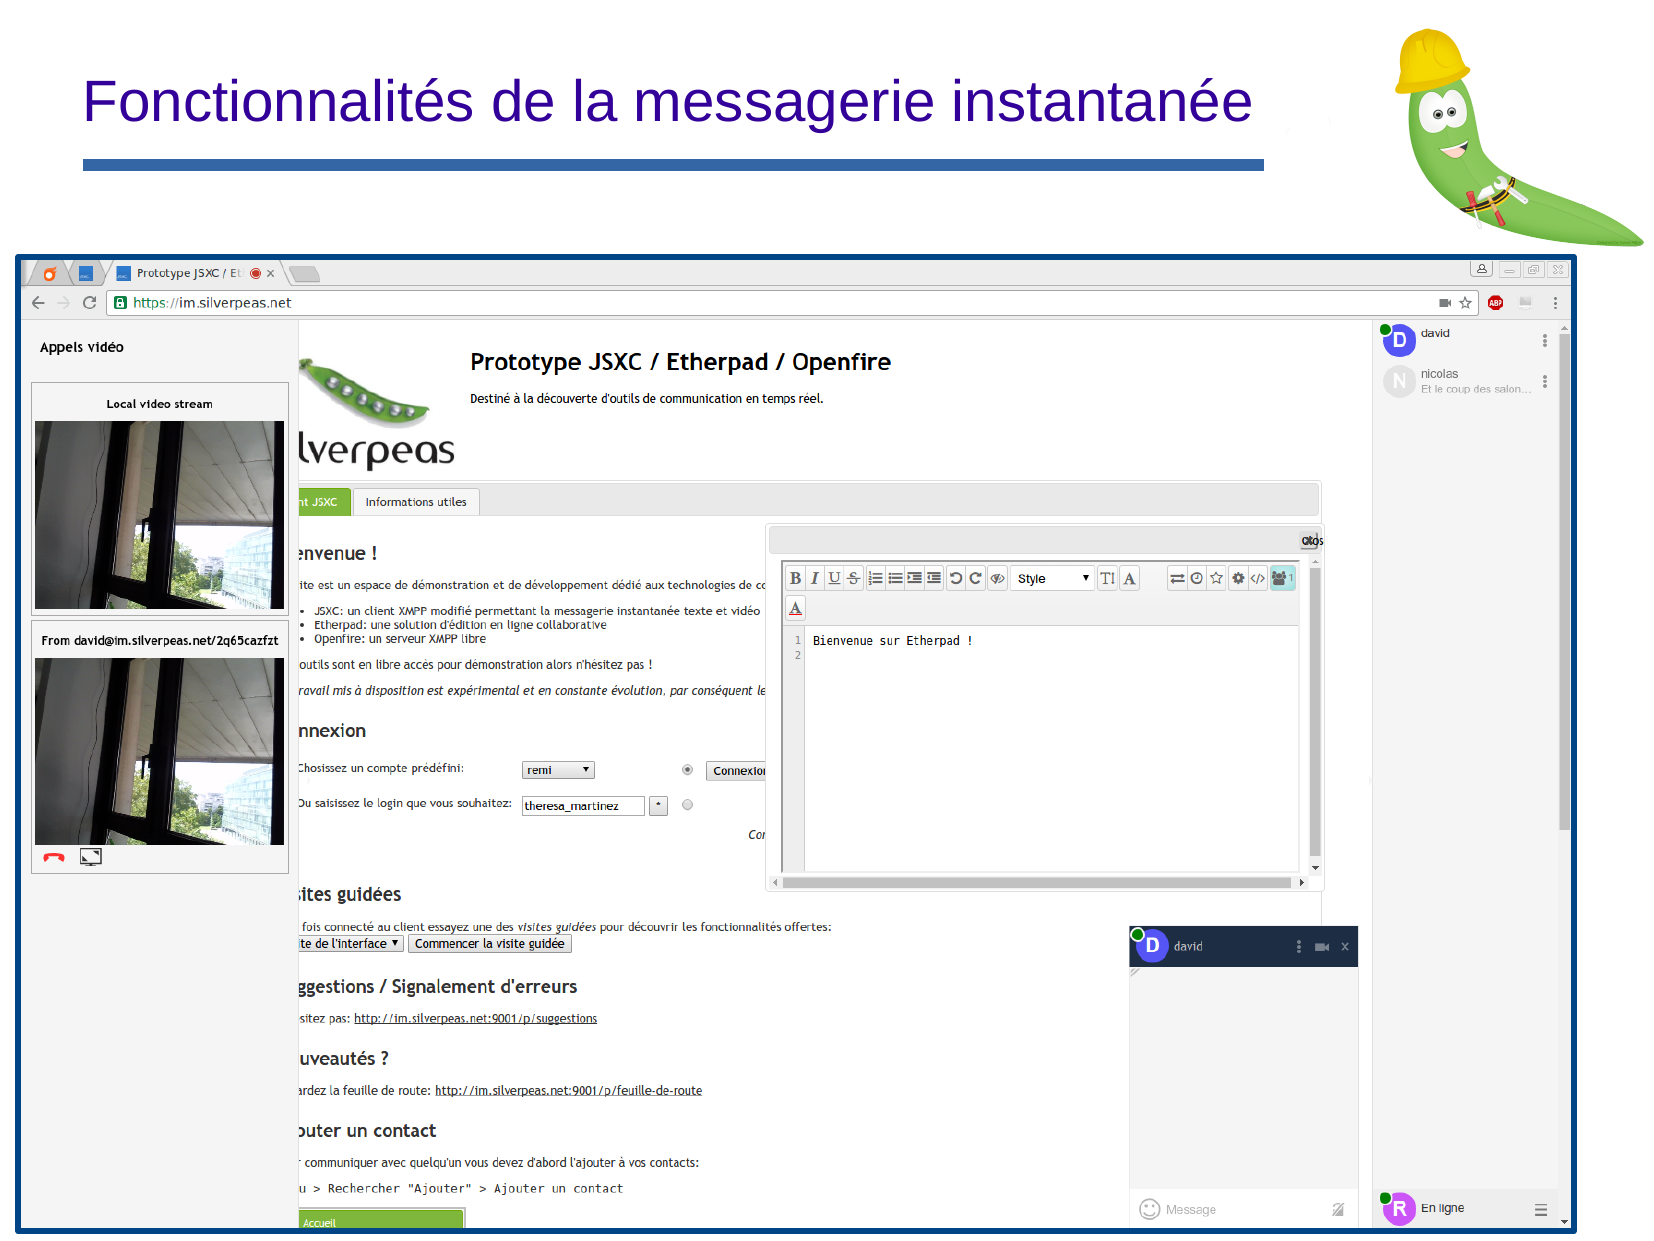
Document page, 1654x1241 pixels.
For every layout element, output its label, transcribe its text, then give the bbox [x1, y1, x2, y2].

title Fonctionnalités de la messagerie instantanée [82, 49, 1264, 154]
picture [21, 259, 1571, 1229]
picture [1286, 23, 1647, 248]
